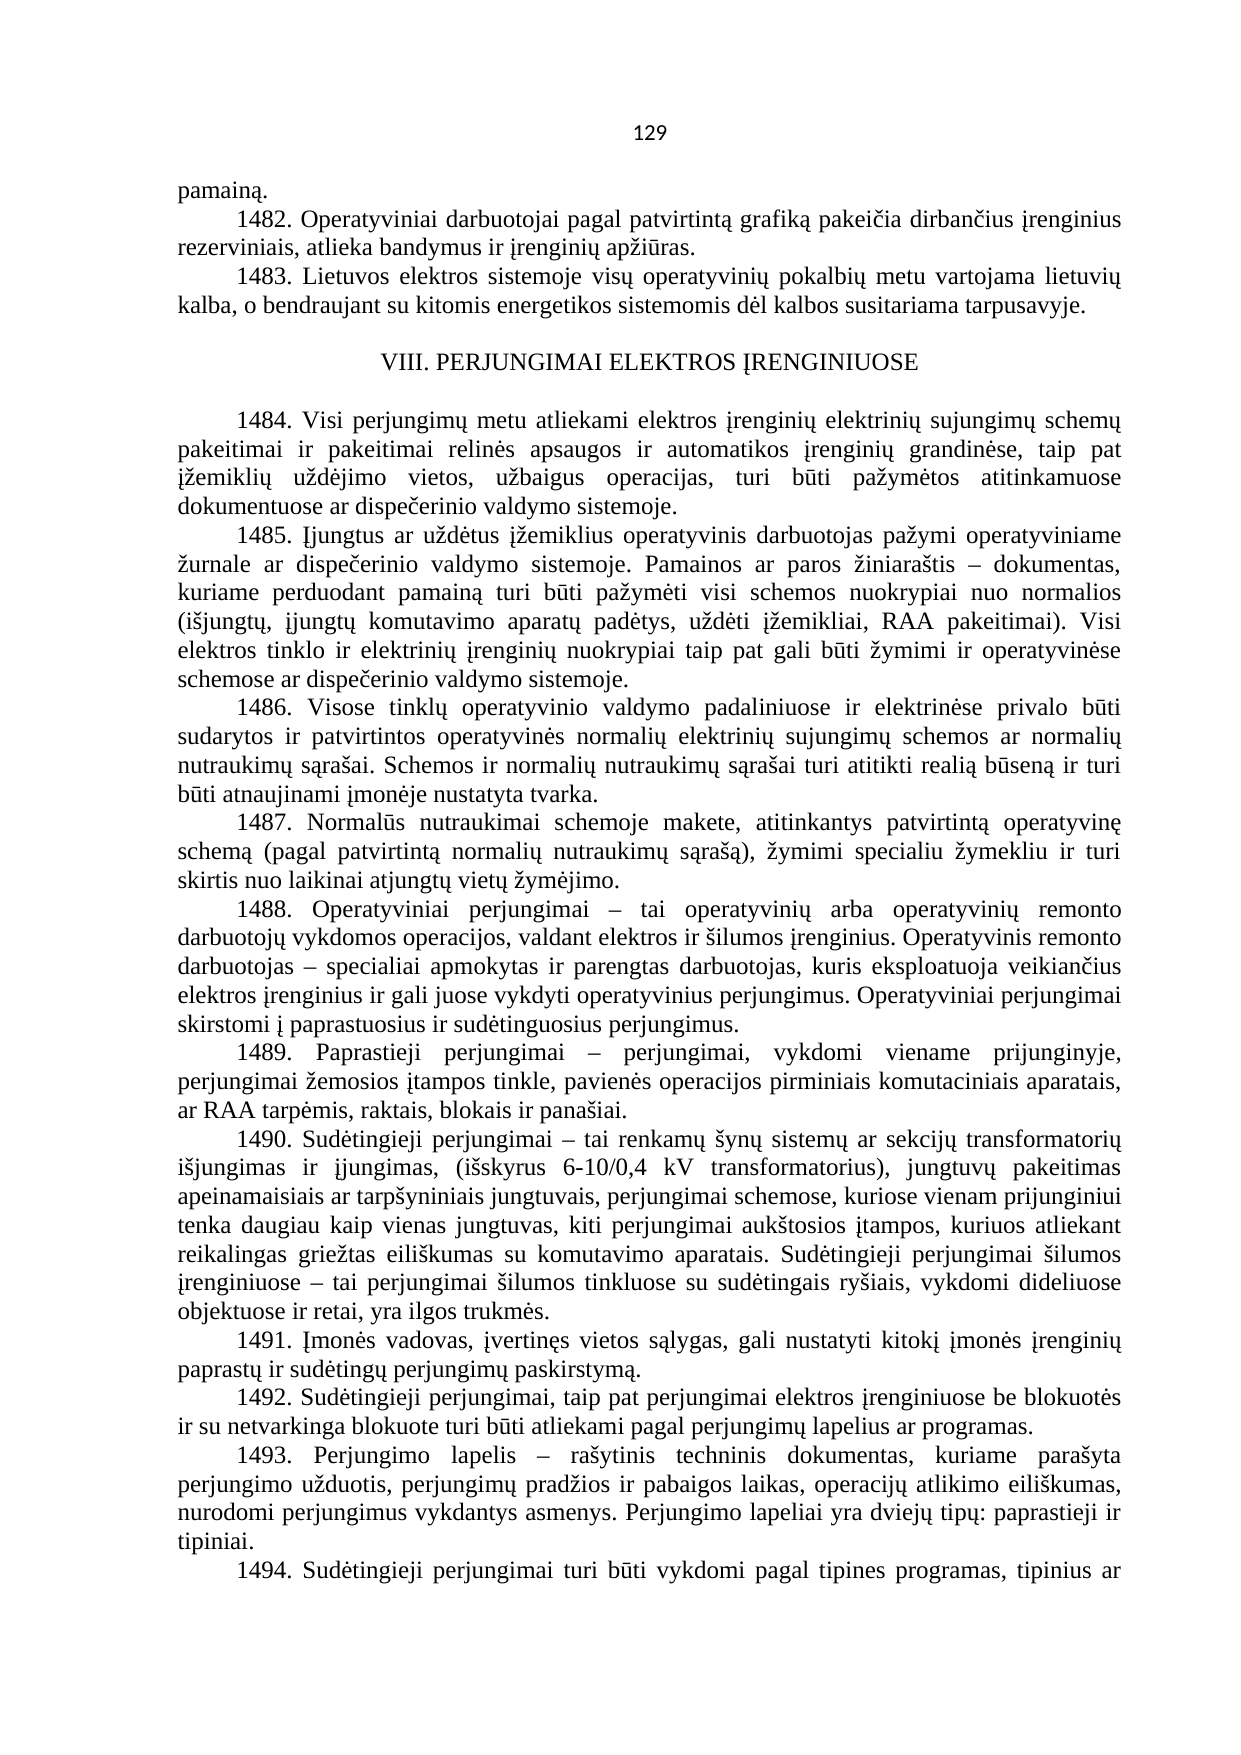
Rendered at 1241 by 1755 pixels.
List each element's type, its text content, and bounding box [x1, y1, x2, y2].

text 1489. Paprastieji perjungimai – perjungimai, vykdomi viename prijunginyje, perjungimai žemosios įtampos tinkle, pavienės operacijos pirminiais komutaciniais aparatais, ar RAA tarpėmis, raktais, blokais ir panašiai. [177, 1037, 1122, 1124]
text 1482. Operatyviniai darbuotojai pagal patvirtintą grafiką pakeičia dirbančius įrenginius rezerviniais, atlieka bandymus ir įrenginių apžiūras. [177, 204, 1122, 261]
text 1492. Sudėtingieji perjungimai, taip pat perjungimai elektros įrenginiuose be blokuotės ir su netvarkinga blokuote turi būti atliekami pagal perjungimų lapelius ar programas. [177, 1382, 1122, 1440]
text pamainą. [177, 175, 1122, 204]
text 1486. Visose tinklų operatyvinio valdymo padaliniuose ir elektrinėse privalo būti sudarytos ir patvirtintos operatyvinės normalių elektrinių sujungimų schemos ar normalių nutraukimų sąrašai. Schemos ir normalių nutraukimų sąrašai turi atitikti realią būseną ir turi būti atnaujinami įmonėje nustatyta tvarka. [177, 692, 1122, 807]
text 1494. Sudėtingieji perjungimai turi būti vykdomi pagal tipines programas, tipinius ar [177, 1555, 1122, 1584]
text VIII. PERJUNGIMAI ELEKTROS ĮRENGINIUOSE [177, 347, 1122, 376]
text 1485. Įjungtus ar uždėtus įžemiklius operatyvinis darbuotojas pažymi operatyviniame žurnale ar dispečerinio valdymo sistemoje. Pamainos ar paros žiniaraštis – dokumentas, kuriame perduodant pamainą turi būti pažymėti visi schemos nuokrypiai nuo normalios (išjungtų, įjungtų komutavimo aparatų padėtys, uždėti įžemikliai, RAA pakeitimai). Visi elektros tinklo ir elektrinių įrenginių nuokrypiai taip pat gali būti žymimi ir operatyvinėse schemose ar dispečerinio valdymo sistemoje. [177, 520, 1122, 692]
text 1490. Sudėtingieji perjungimai – tai renkamų šynų sistemų ar sekcijų transformatorių išjungimas ir įjungimas, (išskyrus 6-10/0,4 kV transformatorius), jungtuvų pakeitimas apeinamaisiais ar tarpšyniniais jungtuvais, perjungimai schemose, kuriose vienam prijunginiui tenka daugiau kaip vienas jungtuvas, kiti perjungimai aukštosios įtampos, kuriuos atliekant reikalingas griežtas eiliškumas su komutavimo aparatais. Sudėtingieji perjungimai šilumos įrenginiuose – tai perjungimai šilumos tinkluose su sudėtingais ryšiais, vykdomi dideliuose objektuose ir retai, yra ilgos trukmės. [177, 1124, 1122, 1325]
text 1487. Normalūs nutraukimai schemoje makete, atitinkantys patvirtintą operatyvinę schemą (pagal patvirtintą normalių nutraukimų sąrašą), žymimi specialiu žymekliu ir turi skirtis nuo laikinai atjungtų vietų žymėjimo. [177, 807, 1122, 894]
text 1484. Visi perjungimų metu atliekami elektros įrenginių elektrinių sujungimų schemų pakeitimai ir pakeitimai relinės apsaugos ir automatikos įrenginių grandinėse, taip pat įžemiklių uždėjimo vietos, užbaigus operacijas, turi būti pažymėtos atitinkamuose dokumentuose ar dispečerinio valdymo sistemoje. [177, 405, 1122, 520]
text 1493. Perjungimo lapelis – rašytinis techninis dokumentas, kuriame parašyta perjungimo užduotis, perjungimų pradžios ir pabaigos laikas, operacijų atlikimo eiliškumas, nurodomi perjungimus vykdantys asmenys. Perjungimo lapeliai yra dviejų tipų: paprastieji ir tipiniai. [177, 1440, 1122, 1555]
text 1483. Lietuvos elektros sistemoje visų operatyvinių pokalbių metu vartojama lietuvių kalba, o bendraujant su kitomis energetikos sistemomis dėl kalbos susitariama tarpusavyje. [177, 261, 1122, 319]
text 1488. Operatyviniai perjungimai – tai operatyvinių arba operatyvinių remonto darbuotojų vykdomos operacijos, valdant elektros ir šilumos įrenginius. Operatyvinis remonto darbuotojas – specialiai apmokytas ir parengtas darbuotojas, kuris eksploatuoja veikiančius elektros įrenginius ir gali juose vykdyti operatyvinius perjungimus. Operatyviniai perjungimai skirstomi į paprastuosius ir sudėtinguosius perjungimus. [177, 894, 1122, 1037]
text 1491. Įmonės vadovas, įvertinęs vietos sąlygas, gali nustatyti kitokį įmonės įrenginių paprastų ir sudėtingų perjungimų paskirstymą. [177, 1325, 1122, 1382]
